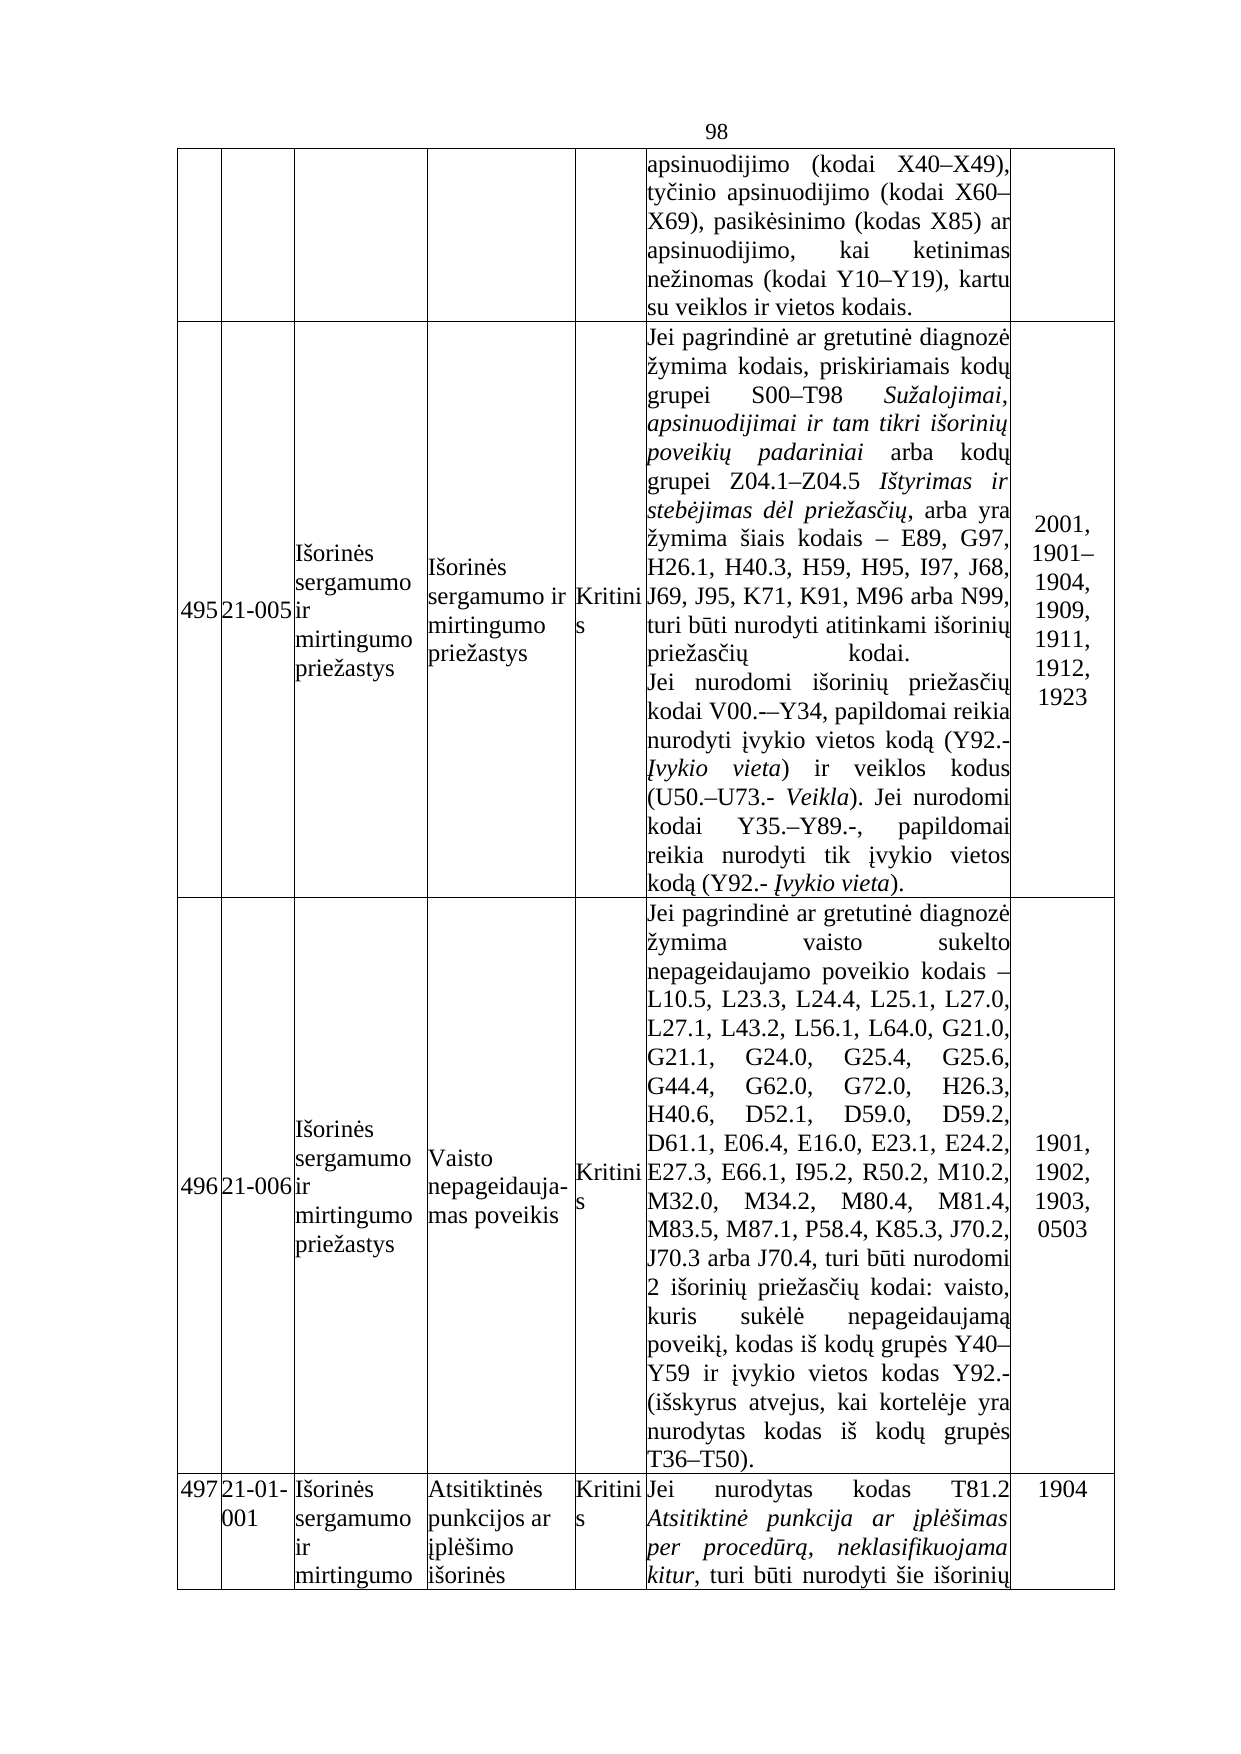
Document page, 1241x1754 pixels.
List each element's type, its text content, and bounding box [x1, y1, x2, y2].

table_cell Išorinės sergamumo ir mirtingumo priežastys [295, 322, 427, 897]
table_cell Atsitiktinės punkcijos ar įplėšimo išorinės [428, 1474, 575, 1589]
table_cell Jei pagrindinė ar gretutinė diagnozė žymima kodais, priskiriamais kodų grupei S00–T98 Sužalojimai, apsinuodijimai ir tam tikri išorinių poveikių padariniai arba kodų grupei Z04.1–Z04.5 Ištyrimas ir stebėjimas dėl priežasčių, arba yra žymima šiais kodais – E89, G97, H26.1, H40.3, H59, H95, I97, J68, J69, J95, K71, K91, M96 arba N99, turi būti nurodyti atitinkami išorinių priežasčių kodai. Jei nurodomi išorinių priežasčių kodai V00.-–Y34, papildomai reikia nurodyti įvykio vietos kodą (Y92.- Įvykio vieta) ir veiklos kodus (U50.–U73.- Veikla). Jei nurodomi kodai Y35.–Y89.-, papildomai reikia nurodyti tik įvykio vietos kodą (Y92.- Įvykio vieta). [647, 322, 1010, 897]
table_cell [222, 149, 294, 321]
table_cell [1011, 149, 1114, 321]
table_cell 21-01-001 [222, 1474, 294, 1589]
table_cell Išorinės sergamumo ir mirtingumo priežastys [428, 322, 575, 897]
table_cell apsinuodijimo (kodai X40–X49), tyčinio apsinuodijimo (kodai X60–X69), pasikėsinimo (kodas X85) ar apsinuodijimo, kai ketinimas nežinomas (kodai Y10–Y19), kartu su veiklos ir vietos kodais. [647, 149, 1010, 321]
table_cell Vaisto nepageidauja-mas poveikis [428, 898, 575, 1473]
table_cell [178, 149, 221, 321]
table_cell Kritinis [576, 898, 646, 1473]
table_cell Išorinės sergamumo ir mirtingumo [295, 1474, 427, 1589]
table_cell 21-006 [222, 898, 294, 1473]
table_cell 1901, 1902, 1903, 0503 [1011, 898, 1114, 1473]
table_cell 496 [178, 898, 221, 1473]
table_cell Kritinis [576, 322, 646, 897]
table_cell 497 [178, 1474, 221, 1589]
table_cell [428, 149, 575, 321]
table_cell Jei nurodytas kodas T81.2 Atsitiktinė punkcija ar įplėšimas per procedūrą, neklasifikuojama kitur, turi būti nurodyti šie išorinių [647, 1474, 1010, 1589]
table_cell [295, 149, 427, 321]
table_cell Išorinės sergamumo ir mirtingumo priežastys [295, 898, 427, 1473]
table_cell Jei pagrindinė ar gretutinė diagnozė žymima vaisto sukelto nepageidaujamo poveikio kodais – L10.5, L23.3, L24.4, L25.1, L27.0, L27.1, L43.2, L56.1, L64.0, G21.0, G21.1, G24.0, G25.4, G25.6, G44.4, G62.0, G72.0, H26.3, H40.6, D52.1, D59.0, D59.2, D61.1, E06.4, E16.0, E23.1, E24.2, E27.3, E66.1, I95.2, R50.2, M10.2, M32.0, M34.2, M80.4, M81.4, M83.5, M87.1, P58.4, K85.3, J70.2, J70.3 arba J70.4, turi būti nurodomi 2 išorinių priežasčių kodai: vaisto, kuris sukėlė nepageidaujamą poveikį, kodas iš kodų grupės Y40–Y59 ir įvykio vietos kodas Y92.- (išskyrus atvejus, kai kortelėje yra nurodytas kodas iš kodų grupės T36–T50). [647, 898, 1010, 1473]
table_cell [576, 149, 646, 321]
table_cell Kritinis [576, 1474, 646, 1589]
table_cell 1904 [1011, 1474, 1114, 1589]
table_cell 21-005 [222, 322, 294, 897]
table_cell 495 [178, 322, 221, 897]
table_cell 2001, 1901‒1904, 1909, 1911, 1912, 1923 [1011, 322, 1114, 897]
